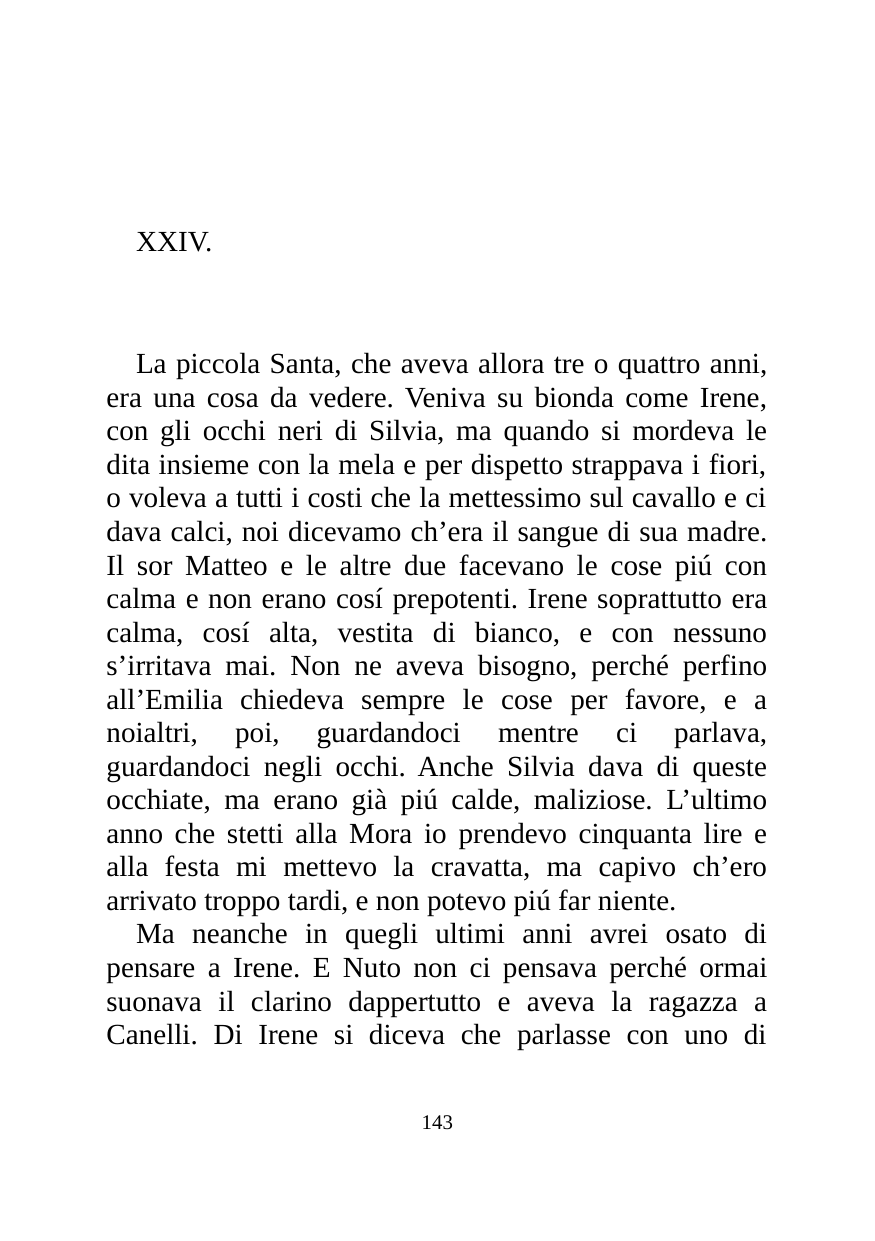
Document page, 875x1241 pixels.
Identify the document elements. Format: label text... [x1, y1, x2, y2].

text La piccola Santa, che aveva allora tre o quattro anni, era una cosa da vedere. Veniva su bionda come Irene, con gli occhi neri di Silvia, ma quando si mordeva le dita insieme con la mela e per dispetto strappava i fiori, o voleva a tutti i costi che la mettessimo sul cavallo e ci dava calci, noi dicevamo ch’era il sangue di sua madre. Il sor Matteo e le altre due facevano le cose piú con calma e non erano cosí prepotenti. Irene soprattutto era calma, cosí alta, vestita di bianco, e con nessuno s’irritava mai. Non ne aveva bisogno, perché perfino all’Emilia chiedeva sempre le cose per favore, e a noialtri, poi, guardandoci mentre ci parlava, guardandoci negli occhi. Anche Silvia dava di queste occhiate, ma erano già piú calde, maliziose. L’ultimo anno che stetti alla Mora io prendevo cinquanta lire e alla festa mi mettevo la cravatta, ma capivo ch’ero arrivato troppo tardi, e non potevo piú far niente. [106, 346, 768, 917]
subtitle XXIV. [106, 224, 768, 258]
text Ma neanche in quegli ultimi anni avrei osato di pensare a Irene. E Nuto non ci pensava perché ormai suonava il clarino dappertutto e aveva la ragazza a Canelli. Di Irene si diceva che parlasse con uno di [106, 917, 768, 1051]
